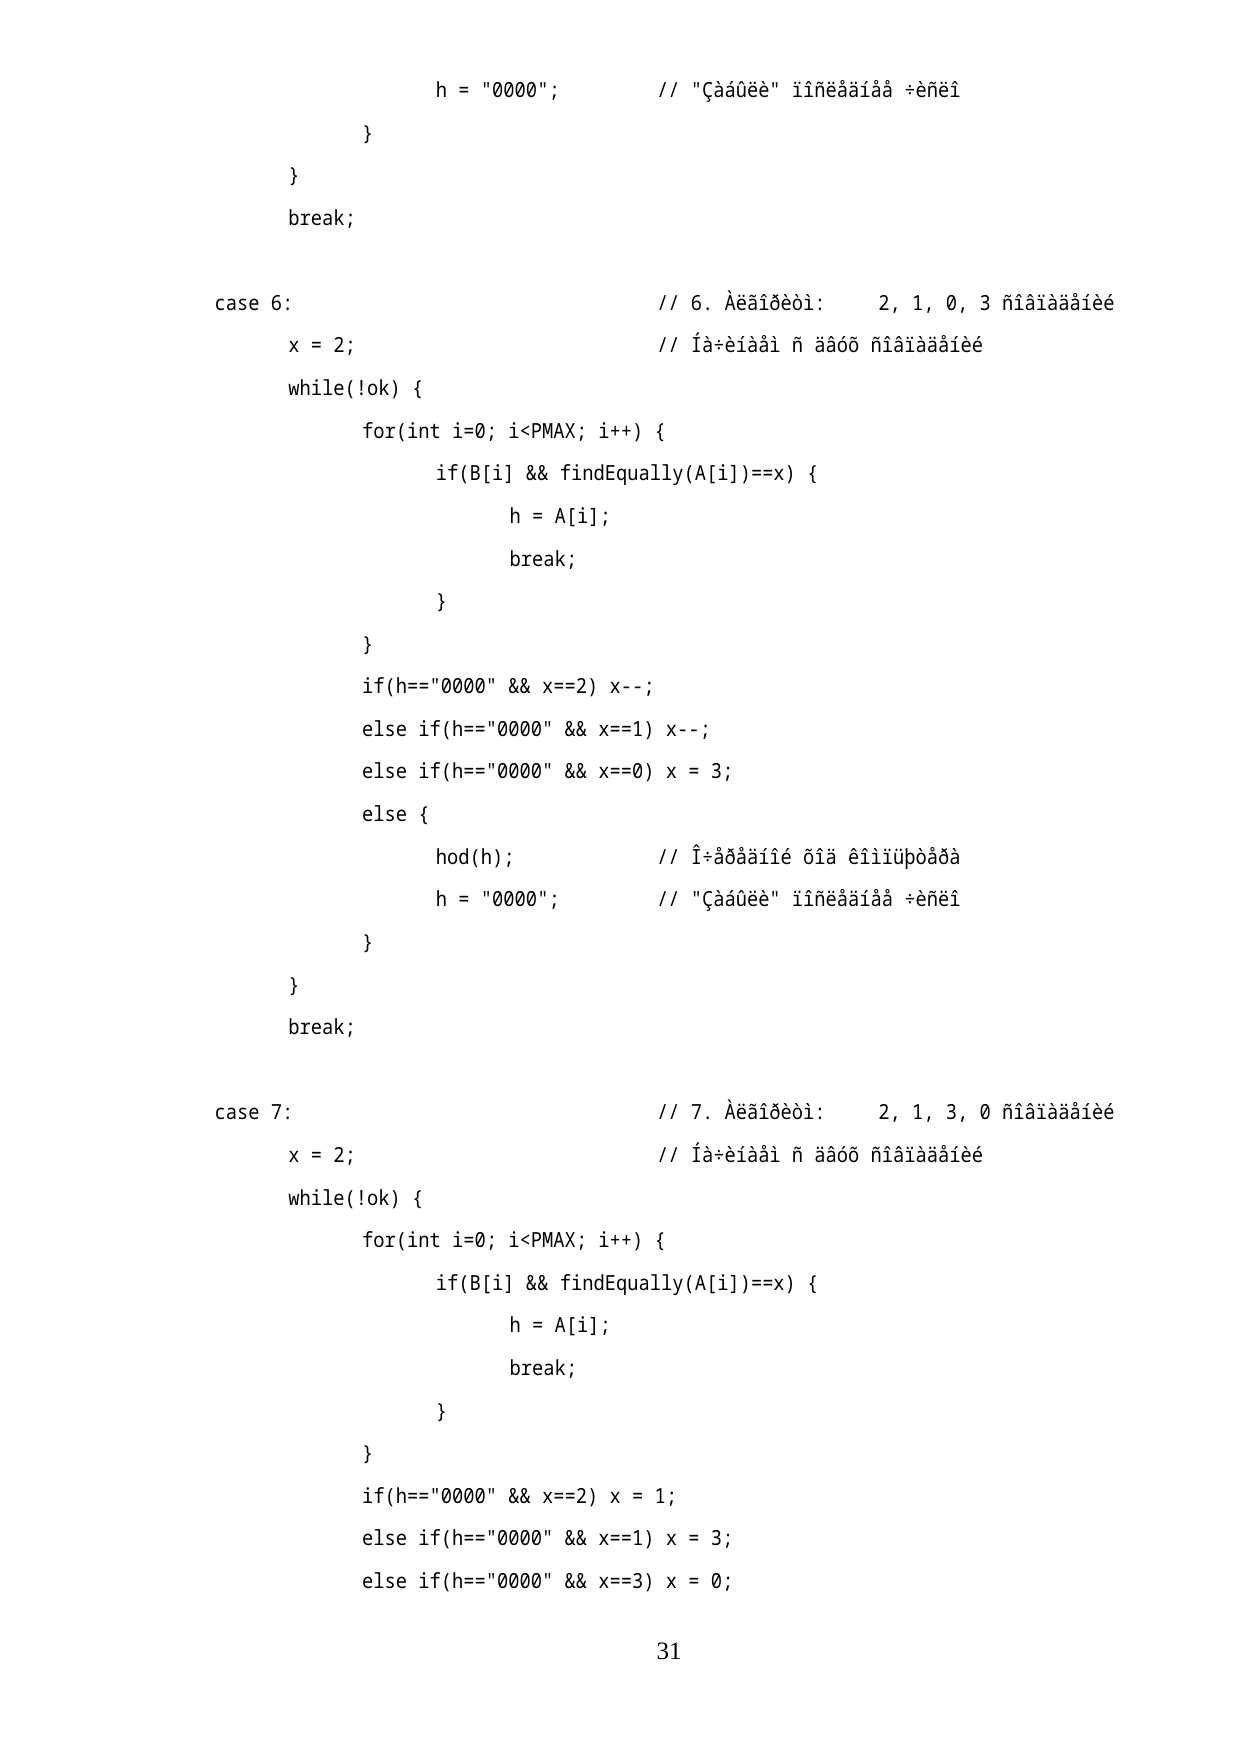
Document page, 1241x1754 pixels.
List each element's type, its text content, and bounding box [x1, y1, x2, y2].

text else if(h=="0000" && x==0) x = 3; [214, 757, 1181, 785]
text case 7: // 7. Àëãîðèòì: 2, 1, 3, 0 ñîâïàäåíèé [214, 1097, 1181, 1126]
text } [214, 1438, 1181, 1467]
text break; [214, 544, 1181, 572]
text if(B[i] && findEqually(A[i])==x) { [214, 1268, 1181, 1296]
text h = "0000"; // "Çàáûëè" ïîñëåäíåå ÷èñëî [214, 884, 1181, 913]
text x = 2; // Íà÷èíàåì ñ äâóõ ñîâïàäåíèé [214, 1140, 1181, 1168]
text h = "0000"; // "Çàáûëè" ïîñëåäíåå ÷èñëî [214, 75, 1181, 103]
text if(B[i] && findEqually(A[i])==x) { [214, 458, 1181, 487]
text } [214, 629, 1181, 657]
text } [214, 970, 1181, 998]
text x = 2; // Íà÷èíàåì ñ äâóõ ñîâïàäåíèé [214, 331, 1181, 359]
text for(int i=0; i<PMAX; i++) { [214, 1225, 1181, 1254]
text } [214, 160, 1181, 189]
text h = A[i]; [214, 1311, 1181, 1339]
text } [214, 586, 1181, 615]
text else if(h=="0000" && x==1) x = 3; [214, 1523, 1181, 1552]
text while(!ok) { [214, 1183, 1181, 1211]
text } [214, 1396, 1181, 1424]
text else if(h=="0000" && x==3) x = 0; [214, 1566, 1181, 1594]
text while(!ok) { [214, 373, 1181, 402]
text break; [214, 1353, 1181, 1382]
text h = A[i]; [214, 501, 1181, 529]
text hod(h); // Î÷åðåäíîé õîä êîìïüþòåðà [214, 842, 1181, 870]
text for(int i=0; i<PMAX; i++) { [214, 416, 1181, 444]
text if(h=="0000" && x==2) x--; [214, 671, 1181, 700]
text } [214, 118, 1181, 146]
text else { [214, 799, 1181, 828]
text else if(h=="0000" && x==1) x--; [214, 714, 1181, 742]
text case 6: // 6. Àëãîðèòì: 2, 1, 0, 3 ñîâïàäåíèé [214, 288, 1181, 316]
text break; [214, 203, 1181, 231]
text } [214, 927, 1181, 956]
text break; [214, 1012, 1181, 1041]
text if(h=="0000" && x==2) x = 1; [214, 1481, 1181, 1509]
